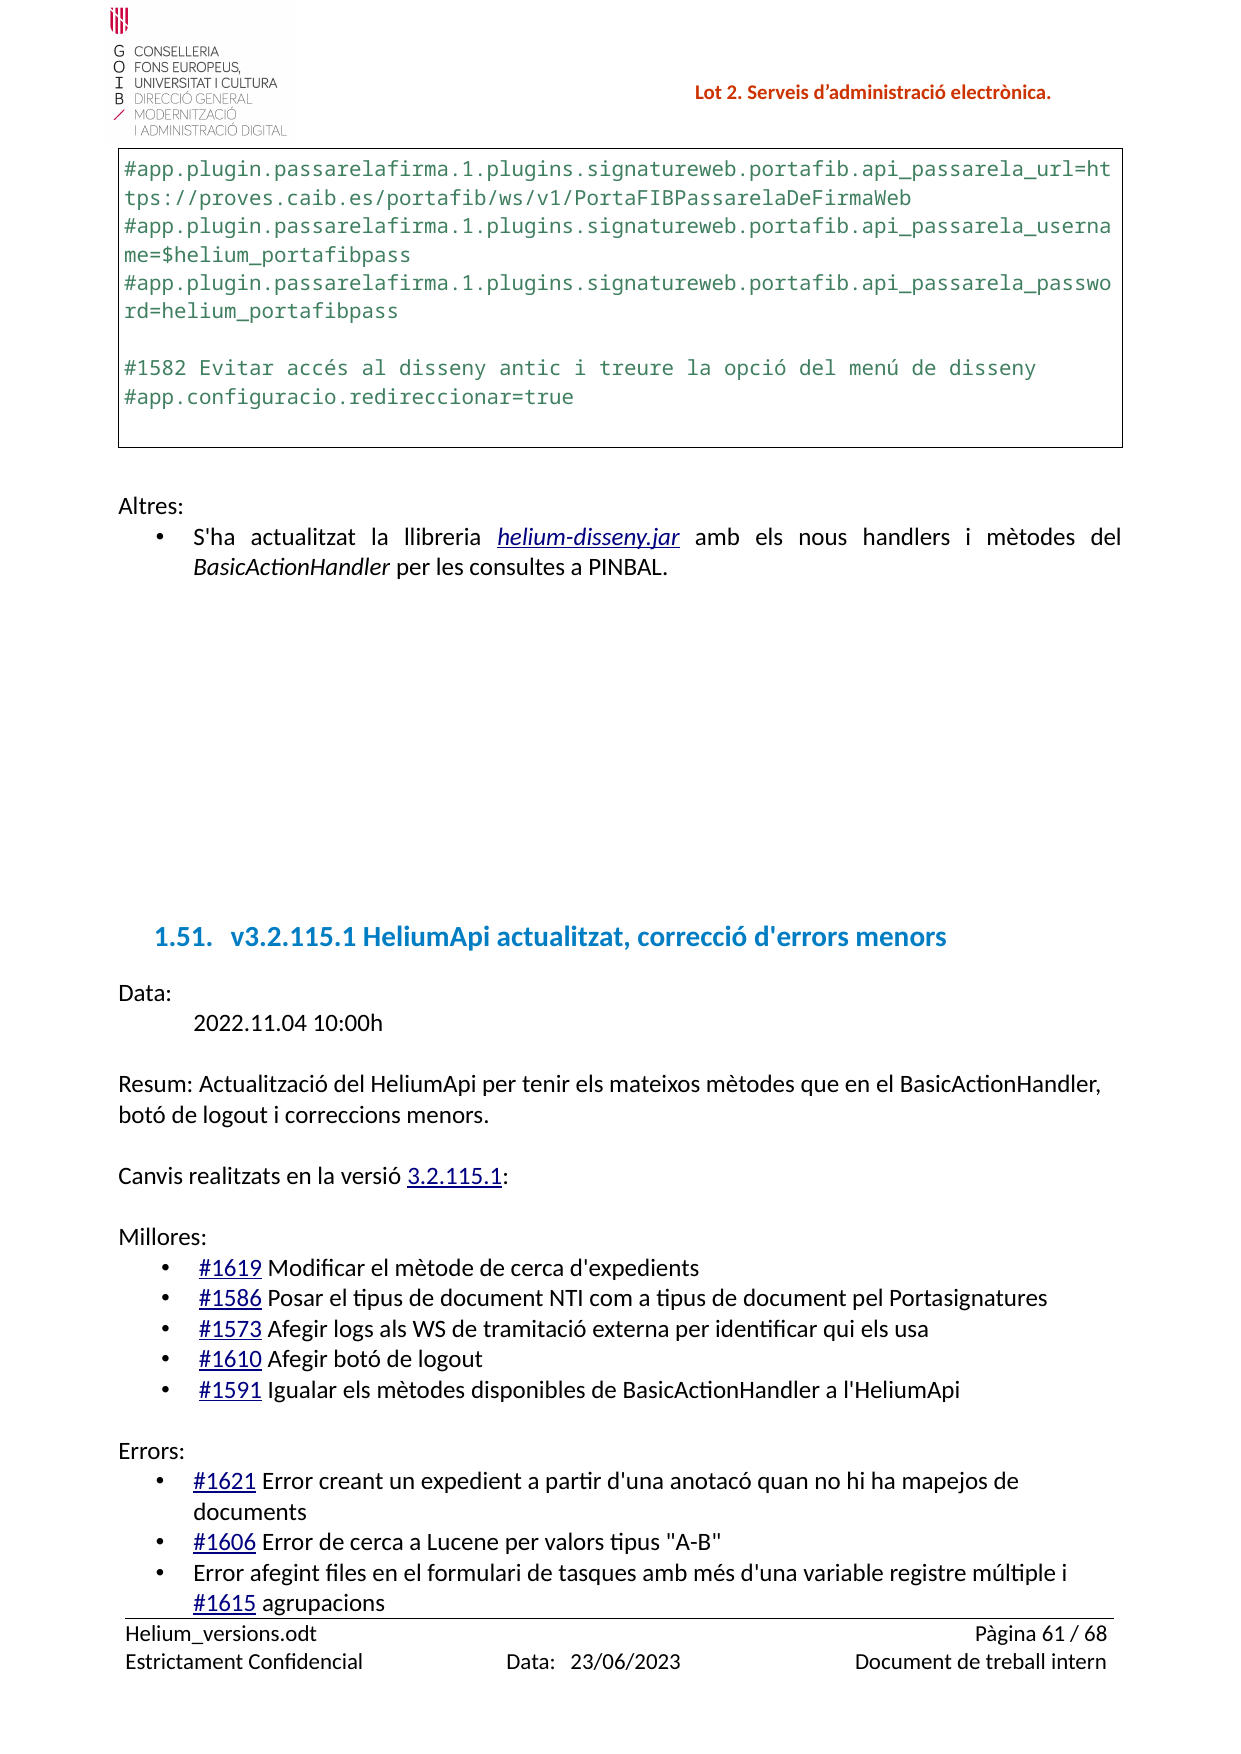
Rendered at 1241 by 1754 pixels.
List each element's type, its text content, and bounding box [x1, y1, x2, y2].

text Canvis realitzats en la versió 3.2.115.1: [118, 1160, 1122, 1191]
subtitle v3.2.115.1 HeliumApi actualitzat, correcció d'errors menors [153, 918, 1122, 953]
text Altres: [118, 490, 1122, 521]
list #1573 Afegir logs als WS de tramitació externa per identificar qui els usa [161, 1313, 1122, 1343]
text Errors: [118, 1435, 1122, 1465]
table_header #app.plugin.passarelafirma.1.plugins.signatureweb.portafib.api_passarela_url=https://proves.caib.es/portafib/ws/v1/PortaFIBPassarelaDeFirmaWeb #app.plugin.passarelafirma.1.plugins.signatureweb.portafib.api_passarela_username=$helium_portafibpass #app.plugin.passarelafirma.1.plugins.signatureweb.portafib.api_passarela_password=helium_portafibpass #1582 Evitar accés al disseny antic i treure la opció del menú de disseny #app.configuracio.redireccionar=true [119, 149, 1122, 447]
text Data: [118, 977, 1122, 1007]
list Error afegint files en el formulari de tasques amb més d'una variable registre múltiple i #1615 agrupacions [156, 1557, 1122, 1618]
text Resum: Actualització del HeliumApi per tenir els mateixos mètodes que en el BasicActionHandler, botó de logout i correccions menors. [118, 1068, 1122, 1129]
list #1606 Error de cerca a Lucene per valors tipus "A-B" [156, 1526, 1122, 1557]
picture [100, 0, 297, 144]
list #1610 Afegir botó de logout [161, 1343, 1122, 1374]
list S'ha actualitzat la llibreria helium-disseny.jar amb els nous handlers i mètodes del BasicActionHandler per les consultes a PINBAL. [156, 521, 1122, 582]
text 2022.11.04 10:00h [118, 1007, 1122, 1038]
list #1621 Error creant un expedient a partir d'una anotacó quan no hi ha mapejos de documents [156, 1465, 1122, 1526]
list #1586 Posar el tipus de document NTI com a tipus de document pel Portasignatures [161, 1282, 1122, 1313]
text Millores: [118, 1221, 1122, 1252]
list #1619 Modificar el mètode de cerca d'expedients [161, 1252, 1122, 1282]
list #1591 Igualar els mètodes disponibles de BasicActionHandler a l'HeliumApi [161, 1374, 1122, 1404]
